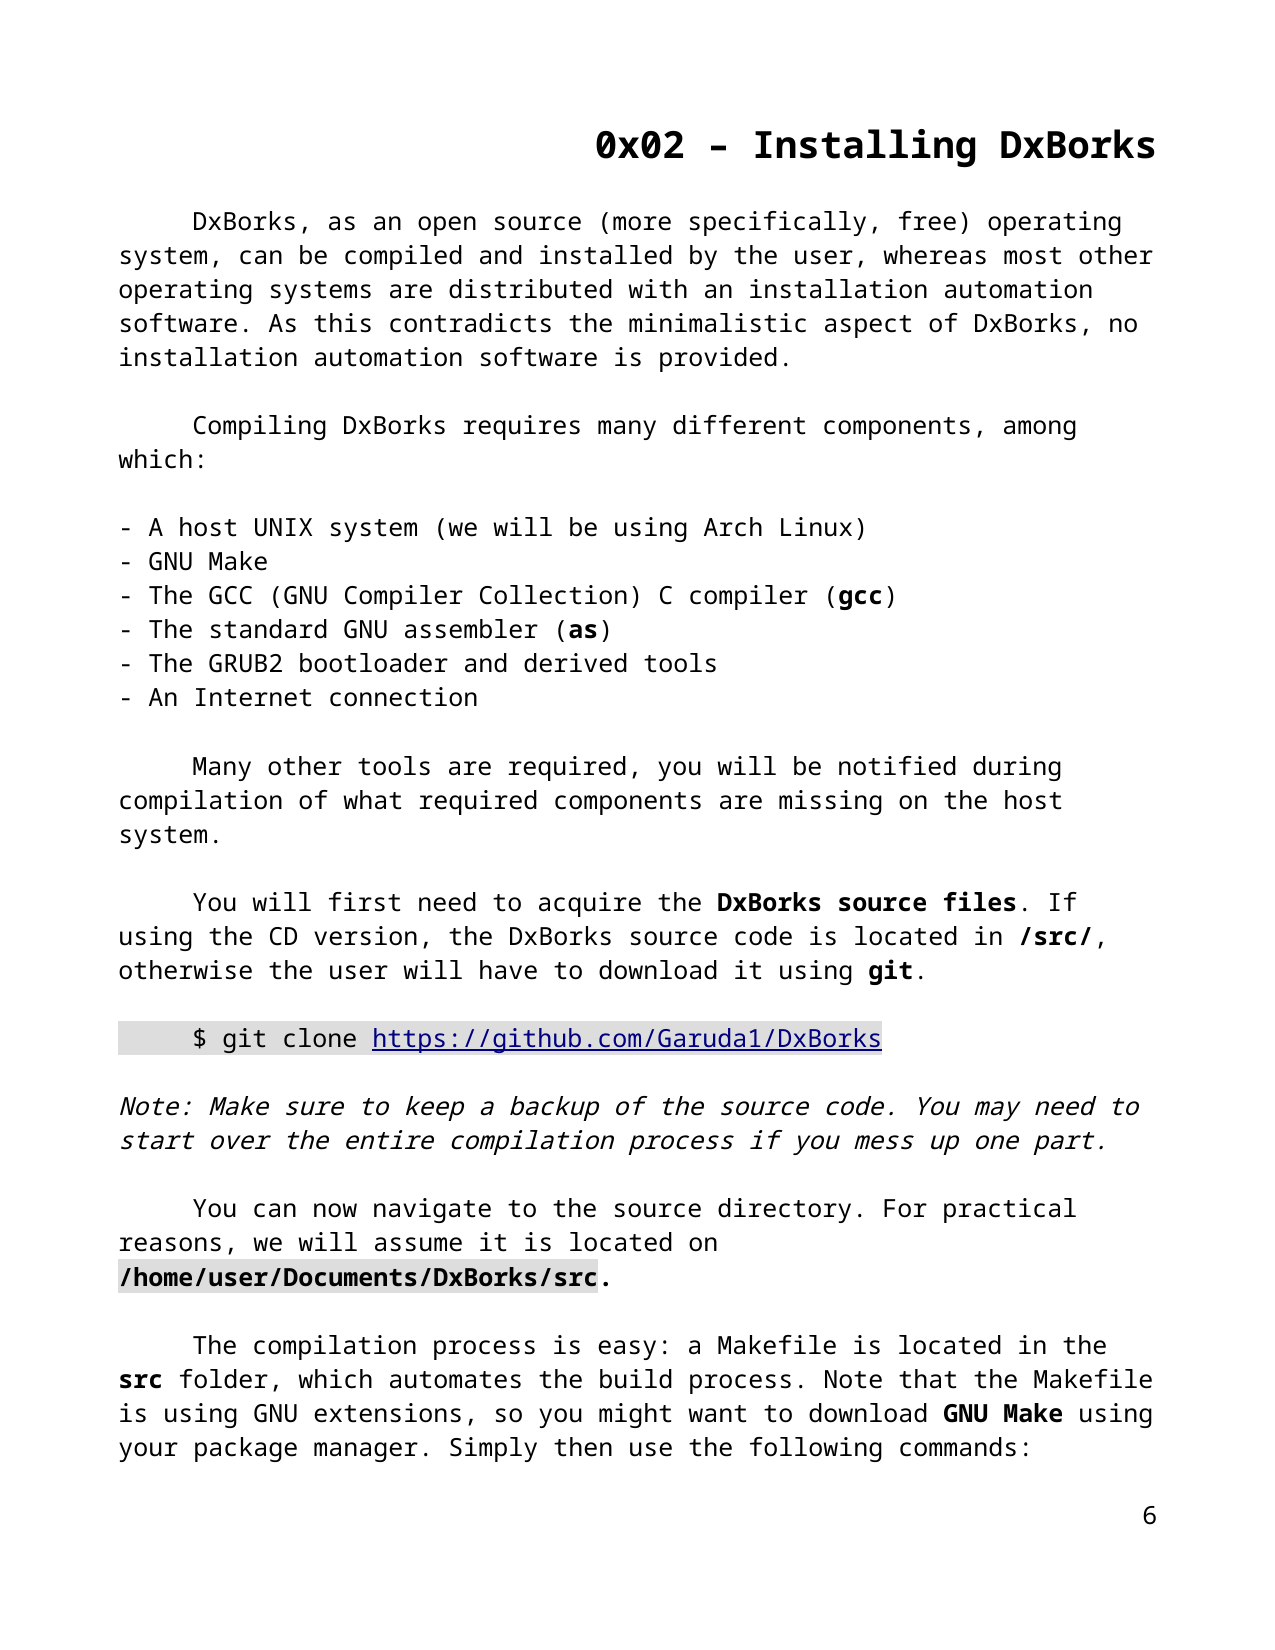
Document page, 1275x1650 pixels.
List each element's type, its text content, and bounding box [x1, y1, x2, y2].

text - A host UNIX system (we will be using Arch Linux) [118, 510, 1157, 544]
text DxBorks, as an open source (more specifically, free) operating system, can be compiled and installed by the user, whereas most other operating systems are distributed with an installation automation software. As this contradicts the minimalistic aspect of DxBorks, no installation automation software is provided. [118, 203, 1157, 373]
text $ git clone https://github.com/Garuda1/DxBorks [118, 1021, 1157, 1055]
text 0x02 – Installing DxBorks [118, 118, 1157, 169]
text You can now navigate to the source directory. For practical reasons, we will assume it is located on /home/user/Documents/DxBorks/src. [118, 1191, 1157, 1293]
text You will first need to acquire the DxBorks source files. If using the CD version, the DxBorks source code is located in /src/, otherwise the user will have to download it using git. [118, 850, 1157, 987]
text - An Internet connection [118, 680, 1157, 714]
text The compilation process is easy: a Makefile is located in the src folder, which automates the build process. Note that the Makefile is using GNU extensions, so you might want to download GNU Make using your package manager. Simply then use the following commands: [118, 1327, 1157, 1463]
text - The GRUB2 bootloader and derived tools [118, 646, 1157, 680]
text - The standard GNU assembler (as) [118, 612, 1157, 646]
text Compiling DxBorks requires many different components, among which: [118, 408, 1157, 476]
text - GNU Make [118, 544, 1157, 578]
text Many other tools are required, you will be notified during compilation of what required components are missing on the host system. [118, 748, 1157, 850]
text Note: Make sure to keep a backup of the source code. You may need to start over the entire compilation process if you mess up one part. [118, 1089, 1157, 1157]
text - The GCC (GNU Compiler Collection) C compiler (gcc) [118, 578, 1157, 612]
